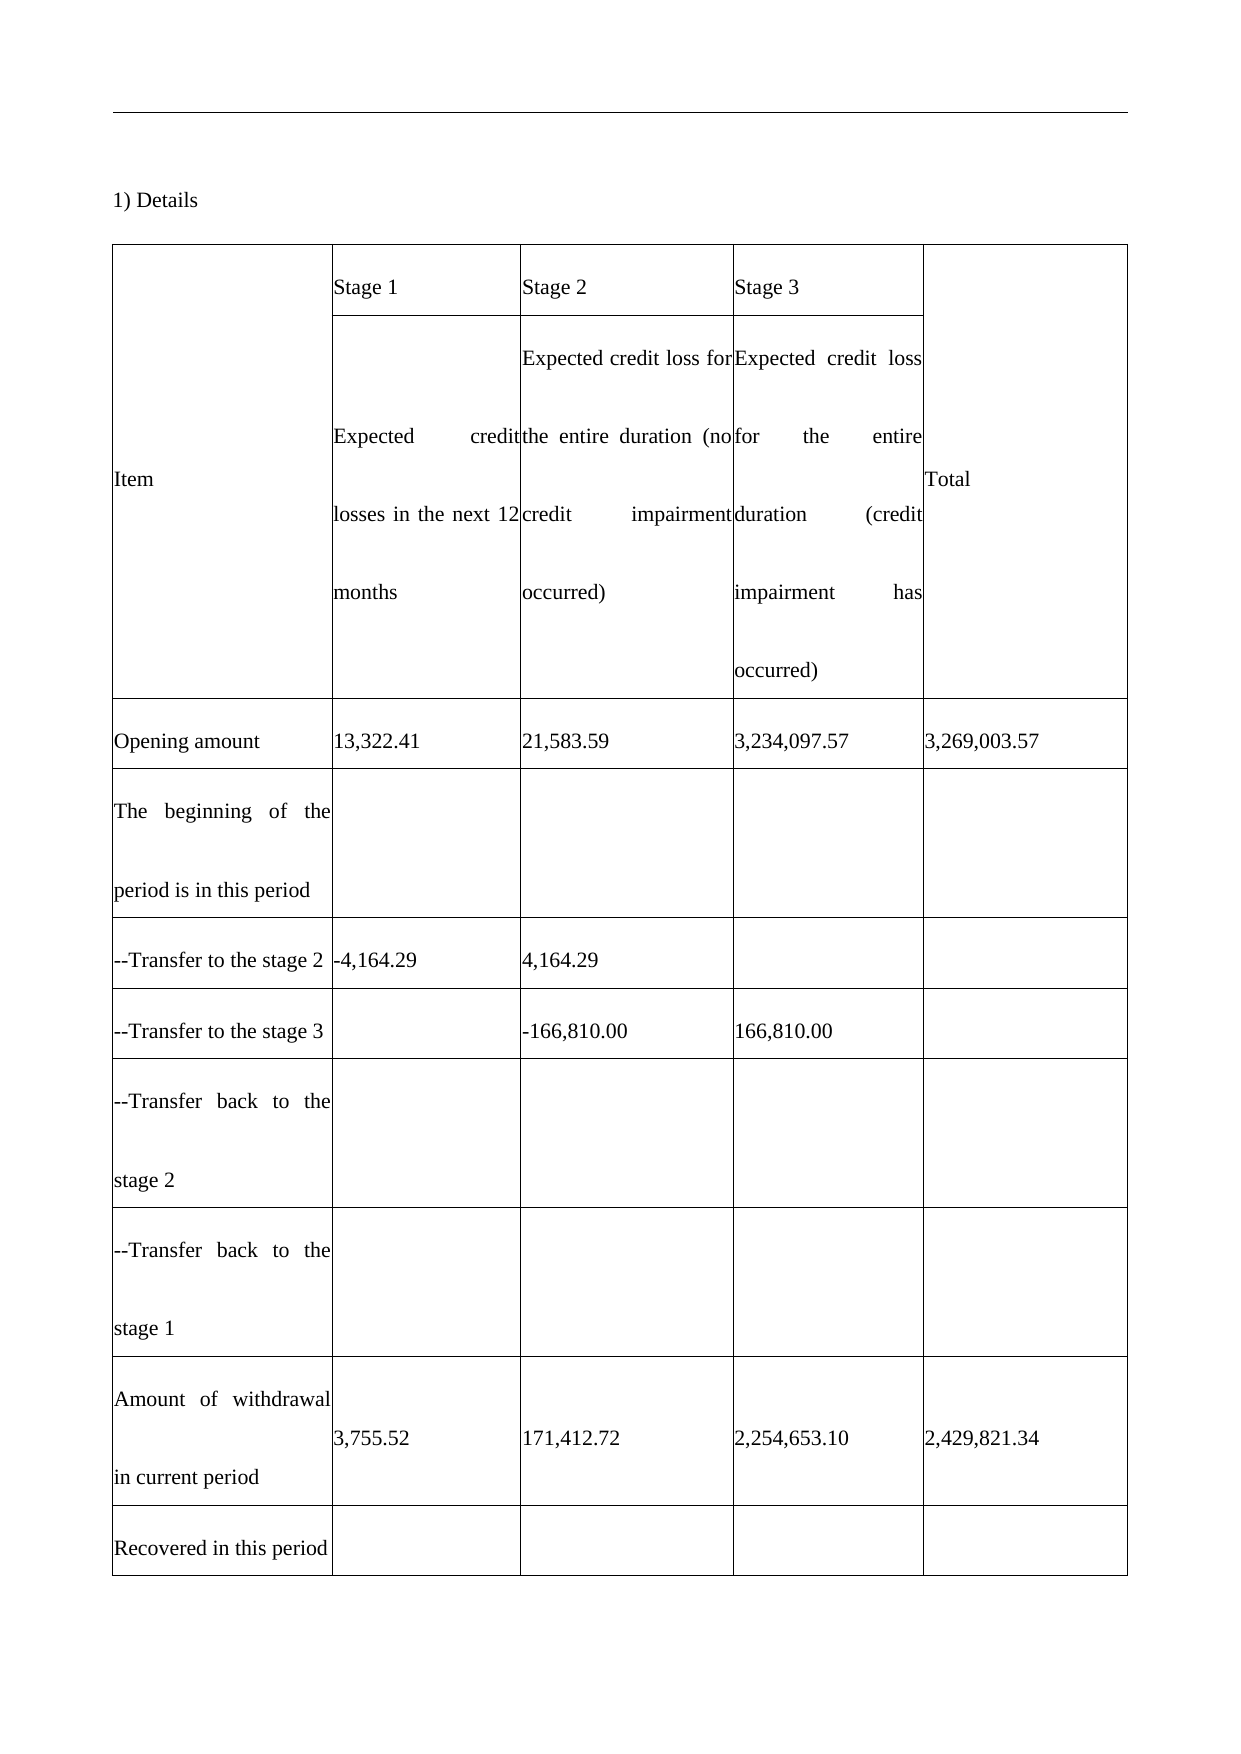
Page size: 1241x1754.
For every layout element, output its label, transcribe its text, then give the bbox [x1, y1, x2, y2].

table_cell [333, 1208, 520, 1356]
table_cell -166,810.00 [521, 989, 733, 1058]
table_cell 2,429,821.34 [924, 1357, 1127, 1504]
table_cell [734, 1059, 923, 1207]
table_cell --Transfer back to the stage 1 [113, 1208, 332, 1356]
table_cell 3,269,003.57 [924, 699, 1127, 768]
table_cell The beginning of the period is in this period [113, 769, 332, 917]
table_cell 166,810.00 [734, 989, 923, 1058]
table_header Stage 2 [521, 245, 733, 314]
table_cell [521, 769, 733, 917]
table_cell [924, 918, 1127, 988]
table_header Total [924, 245, 1127, 698]
table_cell [521, 1506, 733, 1575]
table_cell [734, 1208, 923, 1356]
table_cell 2,254,653.10 [734, 1357, 923, 1504]
table_cell [333, 989, 520, 1058]
table_cell [734, 918, 923, 988]
table_cell [924, 769, 1127, 917]
table_cell [333, 1506, 520, 1575]
table_cell --Transfer back to the stage 2 [113, 1059, 332, 1207]
text 1) Details [112, 158, 1128, 221]
table_cell 4,164.29 [521, 918, 733, 988]
table_cell [924, 1059, 1127, 1207]
table_cell --Transfer to the stage 2 [113, 918, 332, 988]
table_cell [734, 1506, 923, 1575]
table_cell [333, 1059, 520, 1207]
table_cell [734, 769, 923, 917]
table_cell [333, 769, 520, 917]
table_cell Expected credit losses in the next 12 months [333, 316, 520, 698]
table_cell 171,412.72 [521, 1357, 733, 1504]
table_cell --Transfer to the stage 3 [113, 989, 332, 1058]
table_cell -4,164.29 [333, 918, 520, 988]
table_cell Expected credit loss for the entire duration (credit impairment has occurred) [734, 316, 923, 698]
table_cell [924, 1208, 1127, 1356]
table_cell [924, 1506, 1127, 1575]
table_cell 3,234,097.57 [734, 699, 923, 768]
table_cell Opening amount [113, 699, 332, 768]
table_cell 3,755.52 [333, 1357, 520, 1504]
table_cell Amount of withdrawal in current period [113, 1357, 332, 1504]
table_cell 13,322.41 [333, 699, 520, 768]
table_cell [521, 1059, 733, 1207]
table_header Item [113, 245, 332, 698]
table_cell 21,583.59 [521, 699, 733, 768]
table_cell Expected credit loss for the entire duration (no credit impairment occurred) [521, 316, 733, 698]
table_cell [521, 1208, 733, 1356]
table_header Stage 1 [333, 245, 520, 314]
table_cell Recovered in this period [113, 1506, 332, 1575]
table_cell [924, 989, 1127, 1058]
table_header Stage 3 [734, 245, 923, 314]
